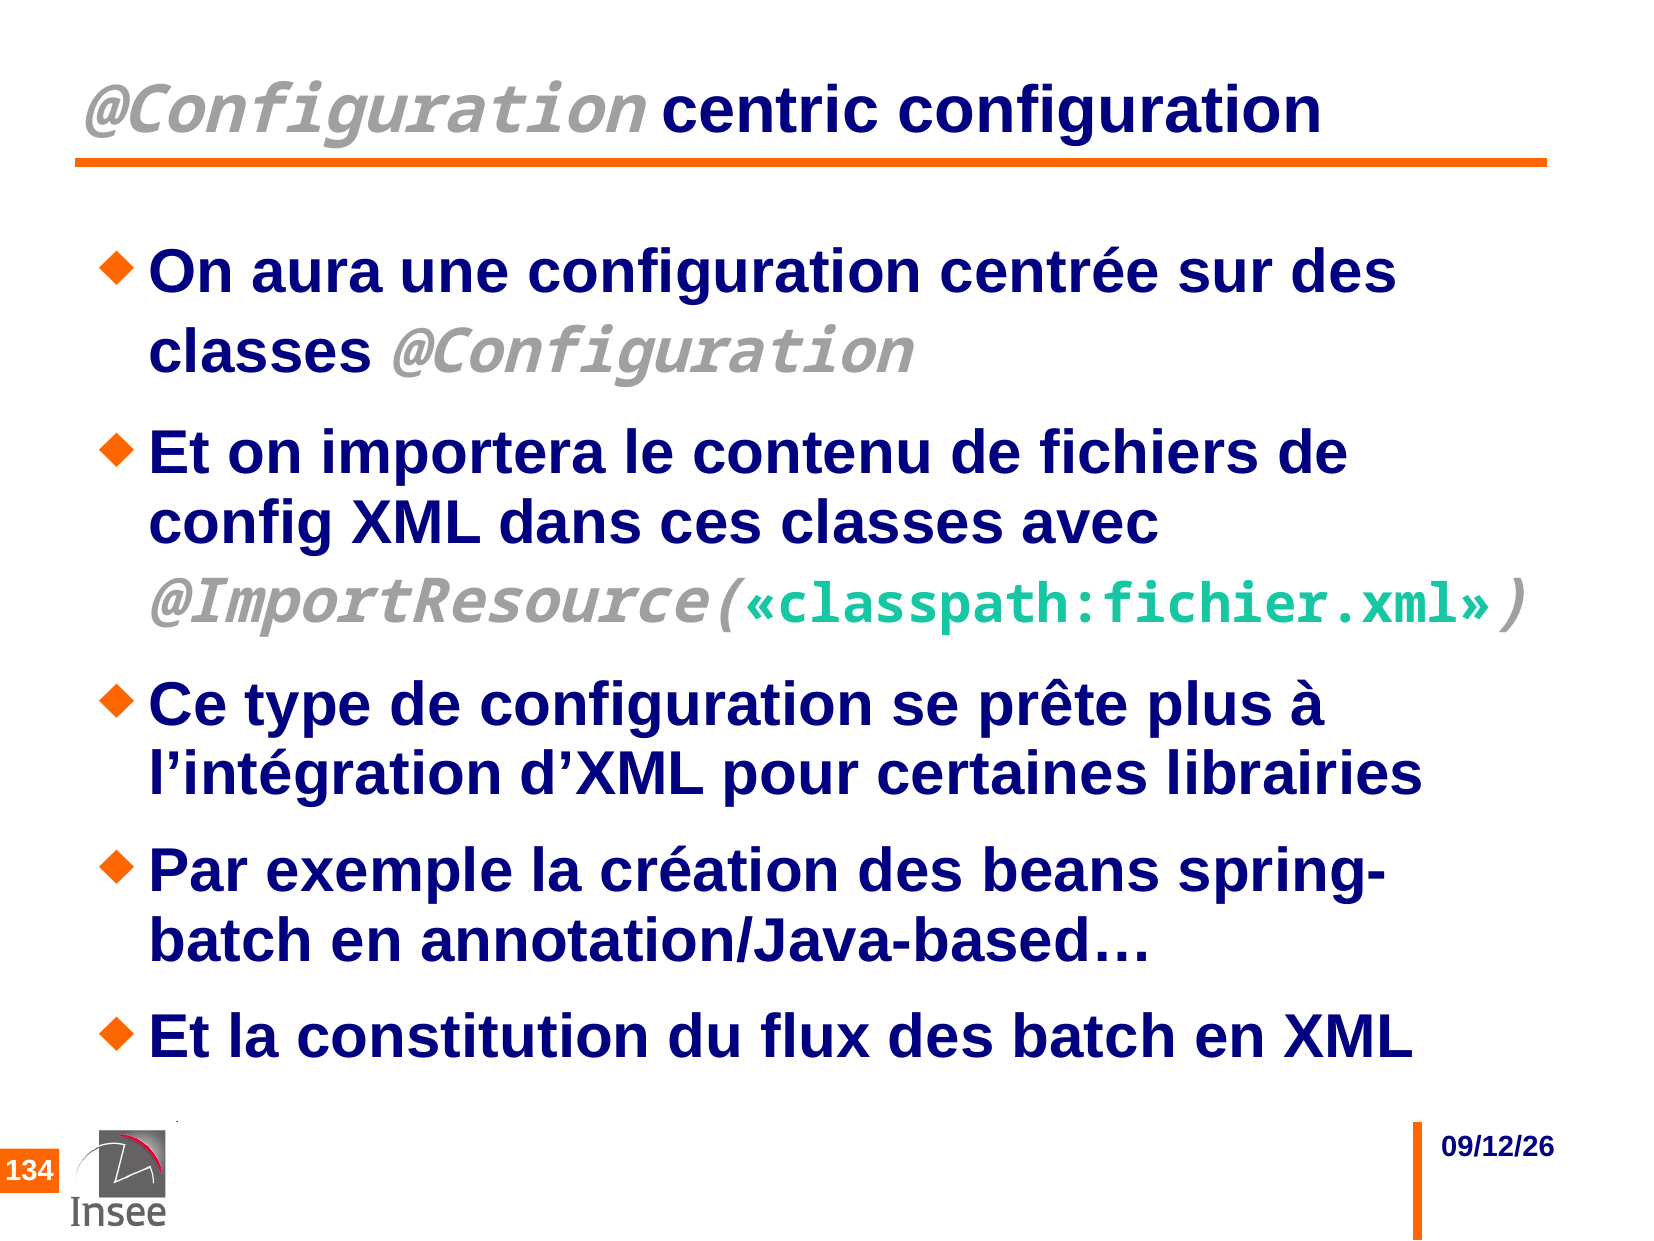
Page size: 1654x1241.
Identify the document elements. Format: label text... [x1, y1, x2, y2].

picture [62, 1121, 178, 1241]
list On aura une configuration centrée sur des classes @Configuration Et on importera le contenu de fichiers de config XML dans ces classes avec @ImportResource(«classpath:fichier.xml») Ce type de configuration se prête plus à l’intégration d’XML pour certaines librairies Par exemple la création des beans spring-batch en annotation/Java-based… Et la constitution du flux des batch en XML [82, 236, 1548, 1087]
title @Configuration centric configuration [82, 49, 1619, 163]
